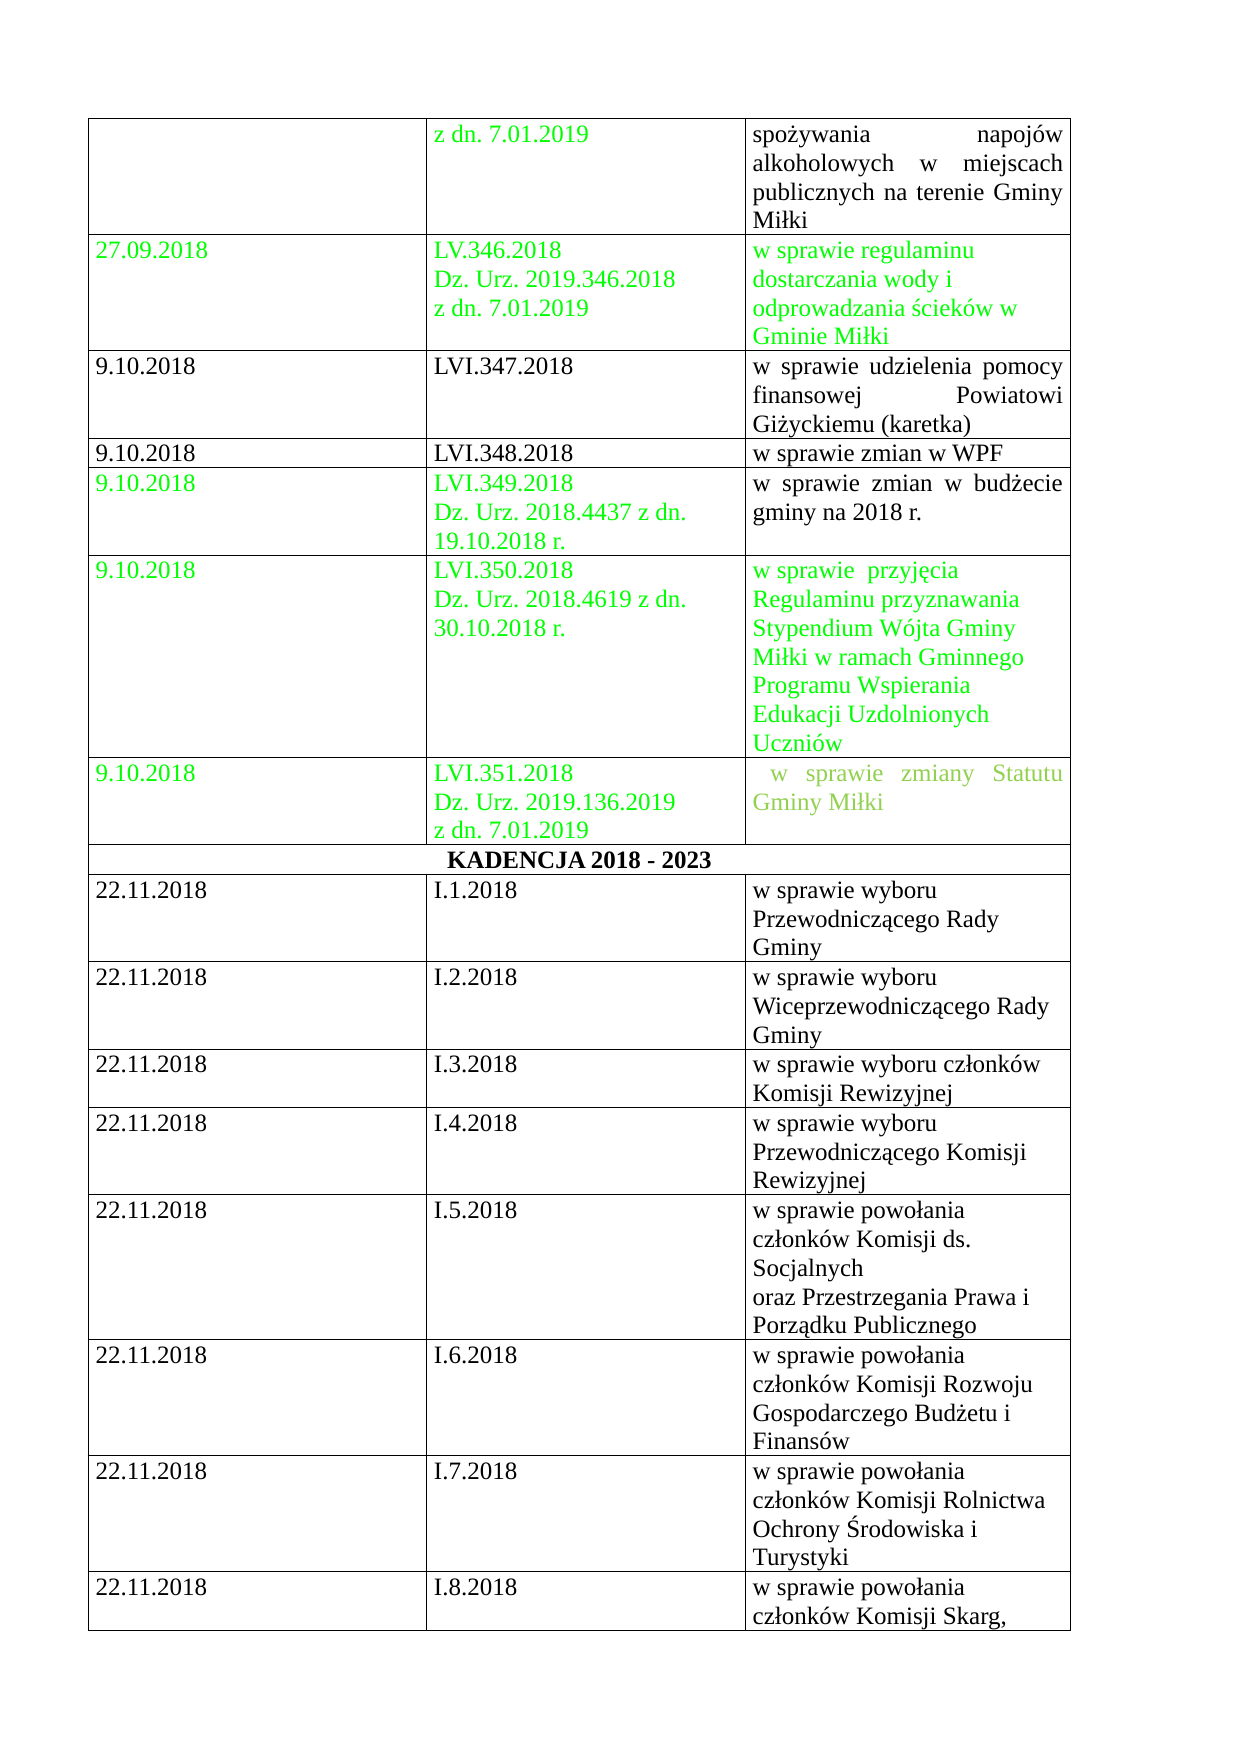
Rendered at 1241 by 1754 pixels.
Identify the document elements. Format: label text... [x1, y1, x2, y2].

table_cell 9.10.2018 [89, 439, 426, 467]
table_cell 9.10.2018 [89, 468, 426, 554]
table_cell I.6.2018 [427, 1340, 745, 1455]
table_cell I.2.2018 [427, 962, 745, 1048]
table_cell w sprawie regulaminu dostarczania wody i odprowadzania ścieków w Gminie Miłki [746, 235, 1070, 350]
table_cell I.4.2018 [427, 1108, 745, 1194]
table_cell w sprawie wyboru Przewodniczącego Komisji Rewizyjnej [746, 1108, 1070, 1194]
table_cell w sprawie przyjęcia Regulaminu przyznawania Stypendium Wójta Gminy Miłki w ramach Gminnego Programu Wspierania Edukacji Uzdolnionych Uczniów [746, 556, 1070, 757]
table_cell spożywania napojów alkoholowych w miejscach publicznych na terenie Gminy Miłki [746, 119, 1070, 234]
table_cell 22.11.2018 [89, 875, 426, 961]
table_cell LVI.350.2018 Dz. Urz. 2018.4619 z dn. 30.10.2018 r. [427, 556, 745, 757]
table_cell 22.11.2018 [89, 1108, 426, 1194]
table_cell 9.10.2018 [89, 351, 426, 437]
table_cell 27.09.2018 [89, 235, 426, 350]
table_cell LV.346.2018 Dz. Urz. 2019.346.2018 z dn. 7.01.2019 [427, 235, 745, 350]
table_cell w sprawie zmian w WPF [746, 439, 1070, 467]
table_cell I.7.2018 [427, 1456, 745, 1571]
table_cell LVI.351.2018 Dz. Urz. 2019.136.2019 z dn. 7.01.2019 [427, 758, 745, 844]
table_cell 22.11.2018 [89, 962, 426, 1048]
table_cell I.3.2018 [427, 1050, 745, 1107]
table_cell LVI.347.2018 [427, 351, 745, 437]
table_cell 22.11.2018 [89, 1195, 426, 1339]
table_cell z dn. 7.01.2019 [427, 119, 745, 234]
table_cell I.8.2018 [427, 1572, 745, 1630]
table_cell w sprawie zmiany Statutu Gminy Miłki [746, 758, 1070, 844]
table_cell w sprawie powołania członków Komisji ds. Socjalnych oraz Przestrzegania Prawa i Porządku Publicznego [746, 1195, 1070, 1339]
table_cell w sprawie wyboru Wiceprzewodniczącego Rady Gminy [746, 962, 1070, 1048]
table_cell w sprawie wyboru członków Komisji Rewizyjnej [746, 1050, 1070, 1107]
table_cell w sprawie wyboru Przewodniczącego Rady Gminy [746, 875, 1070, 961]
table_cell LVI.348.2018 [427, 439, 745, 467]
table_cell w sprawie powołania członków Komisji Rozwoju Gospodarczego Budżetu i Finansów [746, 1340, 1070, 1455]
table_cell w sprawie udzielenia pomocy finansowej Powiatowi Giżyckiemu (karetka) [746, 351, 1070, 437]
table_cell I.1.2018 [427, 875, 745, 961]
table_cell 22.11.2018 [89, 1340, 426, 1455]
table_cell LVI.349.2018 Dz. Urz. 2018.4437 z dn. 19.10.2018 r. [427, 468, 745, 554]
table_cell I.5.2018 [427, 1195, 745, 1339]
table_cell w sprawie powołania członków Komisji Rolnictwa Ochrony Środowiska i Turystyki [746, 1456, 1070, 1571]
table_cell 9.10.2018 [89, 758, 426, 844]
table_cell 9.10.2018 [89, 556, 426, 757]
table_cell w sprawie powołania członków Komisji Skarg, [746, 1572, 1070, 1630]
table_cell KADENCJA 2018 - 2023 [89, 845, 1070, 874]
table_cell 22.11.2018 [89, 1572, 426, 1630]
table_cell 22.11.2018 [89, 1050, 426, 1107]
table_cell [89, 119, 426, 234]
table_cell 22.11.2018 [89, 1456, 426, 1571]
table_cell w sprawie zmian w budżecie gminy na 2018 r. [746, 468, 1070, 554]
